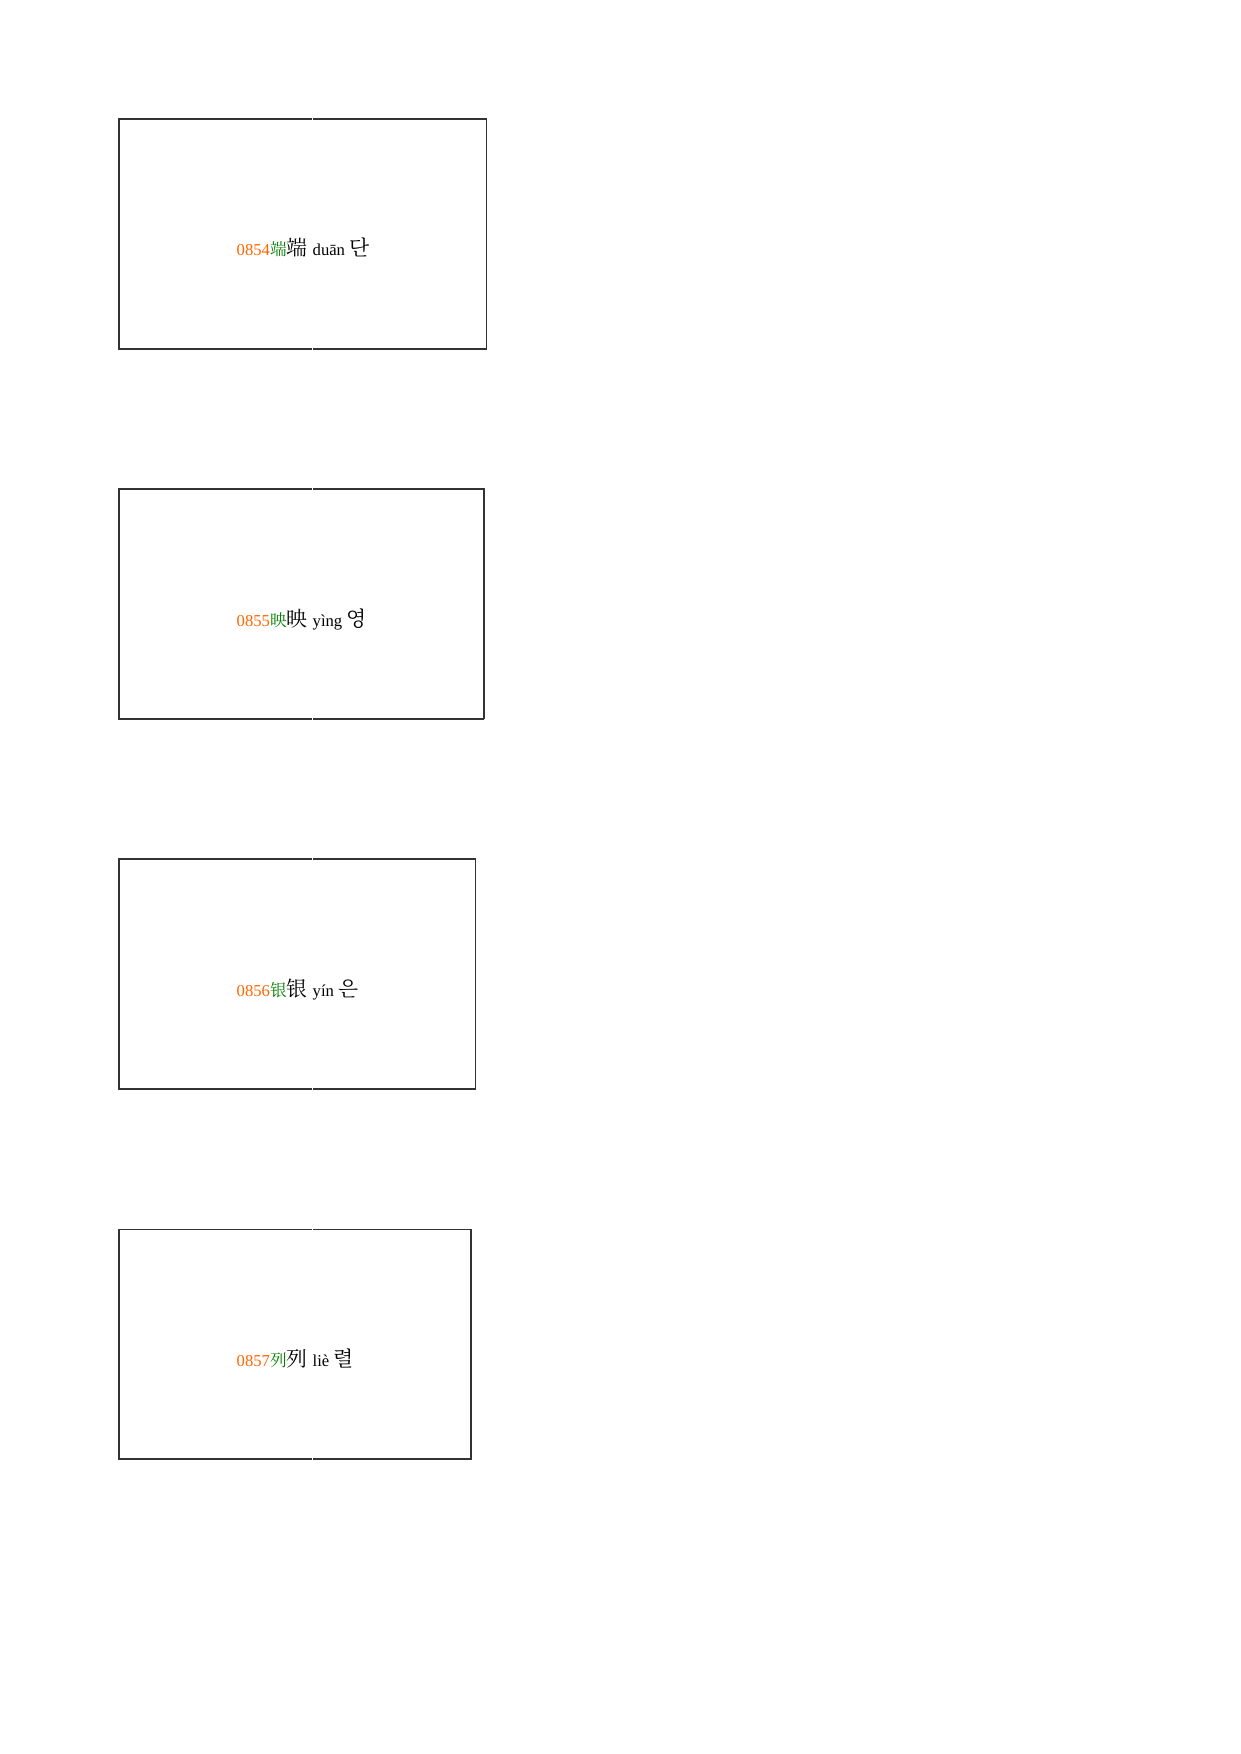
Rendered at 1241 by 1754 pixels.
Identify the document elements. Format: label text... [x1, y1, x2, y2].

text 0857列列 liè 렬 [120, 1230, 470, 1459]
text [472, 1228, 1122, 1460]
text 0855映映 yìng 영 [120, 489, 483, 719]
text [487, 118, 1122, 349]
text [476, 858, 1122, 1090]
text 0856银银 yín 은 [120, 859, 475, 1089]
text [485, 488, 1122, 719]
text 0854端端 duān 단 [120, 119, 486, 349]
